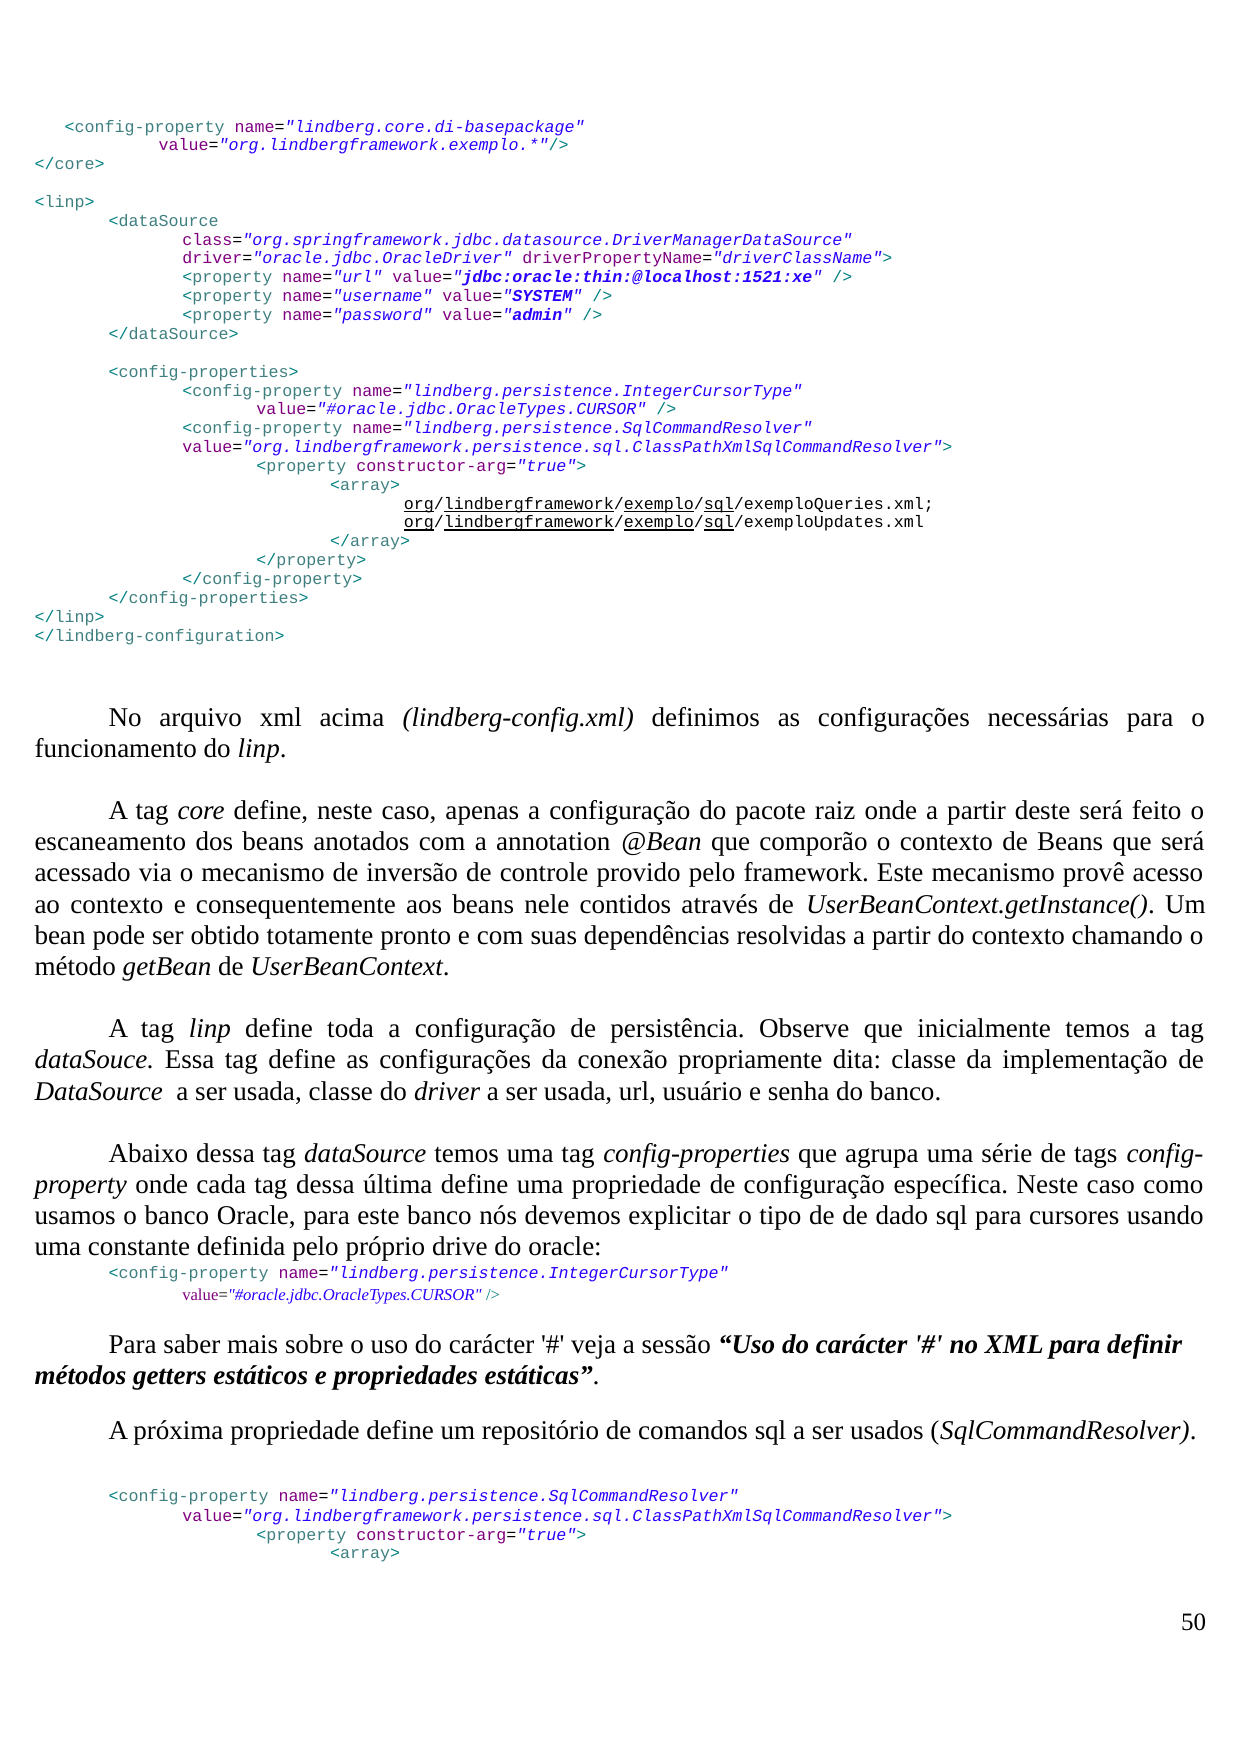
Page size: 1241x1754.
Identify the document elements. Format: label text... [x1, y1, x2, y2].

text </lindberg-configuration> [34, 627, 1206, 646]
text <array> [34, 1545, 1206, 1564]
text <config-properties> [34, 363, 1206, 382]
text </array> [34, 533, 1206, 552]
text value="org.lindbergframework.persistence.sql.ClassPathXmlSqlCommandResolver"> [34, 439, 1206, 457]
text <property constructor-arg="true"> [34, 1526, 1206, 1545]
text </config-property> [34, 571, 1206, 589]
text <config-property name="lindberg.persistence.IntegerCursorType" [34, 1261, 1206, 1285]
text <property name="url" value="jdbc:oracle:thin:@localhost:1521:xe" /> [34, 269, 1206, 288]
text org/lindbergframework/exemplo/sql/exemploUpdates.xml [34, 514, 1206, 533]
text A próxima propriedade define um repositório de comandos sql a ser usados (SqlCommandResolver). [34, 1414, 1206, 1445]
text </linp> [34, 608, 1206, 627]
text Para saber mais sobre o uso do carácter '#' veja a sessão “Uso do carácter '#' no XML para definir métodos getters estáticos e propriedades estáticas”. [34, 1328, 1206, 1390]
text </property> [34, 552, 1206, 571]
text <property name="password" value="admin" /> [34, 307, 1206, 326]
text </config-properties> [34, 589, 1206, 608]
text <config-property name="lindberg.persistence.IntegerCursorType" [34, 382, 1206, 401]
text <config-property name="lindberg.persistence.SqlCommandResolver" [34, 1476, 1206, 1507]
text <array> [34, 476, 1206, 495]
text value="#oracle.jdbc.OracleTypes.CURSOR" /> [34, 401, 1206, 420]
text driver="oracle.jdbc.OracleDriver" driverPropertyName="driverClassName"> [34, 250, 1206, 269]
text No arquivo xml acima (lindberg-config.xml) definimos as configurações necessárias para o funcionamento do linp. [34, 701, 1206, 763]
text <dataSource [34, 212, 1206, 231]
text <linp> [34, 193, 1206, 212]
text Abaixo dessa tag dataSource temos uma tag config-properties que agrupa uma série de tags config-property onde cada tag dessa última define uma propriedade de configuração específica. Neste caso como usamos o banco Oracle, para este banco nós devemos explicitar o tipo de de dado sql para cursores usando uma constante definida pelo próprio drive do oracle: [34, 1137, 1206, 1261]
text org/lindbergframework/exemplo/sql/exemploQueries.xml; [34, 495, 1206, 514]
text A tag core define, neste caso, apenas a configuração do pacote raiz onde a partir deste será feito o escaneamento dos beans anotados com a annotation @Bean que comporão o contexto de Beans que será acessado via o mecanismo de inversão de controle provido pelo framework. Este mecanismo provê acesso ao contexto e consequentemente aos beans nele contidos através de UserBeanContext.getInstance(). Um bean pode ser obtido totamente pronto e com suas dependências resolvidas a partir do contexto chamando o método getBean de UserBeanContext. [34, 794, 1206, 981]
text value="org.lindbergframework.persistence.sql.ClassPathXmlSqlCommandResolver"> [34, 1507, 1206, 1526]
text <property name="username" value="SYSTEM" /> [34, 288, 1206, 307]
text class="org.springframework.jdbc.datasource.DriverManagerDataSource" [34, 231, 1206, 250]
text <config-property name="lindberg.persistence.SqlCommandResolver" [34, 420, 1206, 439]
text <config-property name="lindberg.core.di-basepackage" value="org.lindbergframework.exemplo.*"/> [34, 118, 1206, 156]
text A tag linp define toda a configuração de persistência. Observe que inicialmente temos a tag dataSouce. Essa tag define as configurações da conexão propriamente dita: classe da implementação de DataSource a ser usada, classe do driver a ser usada, url, usuário e senha do banco. [34, 1012, 1206, 1106]
text <property constructor-arg="true"> [34, 457, 1206, 476]
text </dataSource> [34, 326, 1206, 344]
text value="#oracle.jdbc.OracleTypes.CURSOR" /> [34, 1285, 1206, 1304]
text </core> [34, 156, 1206, 175]
